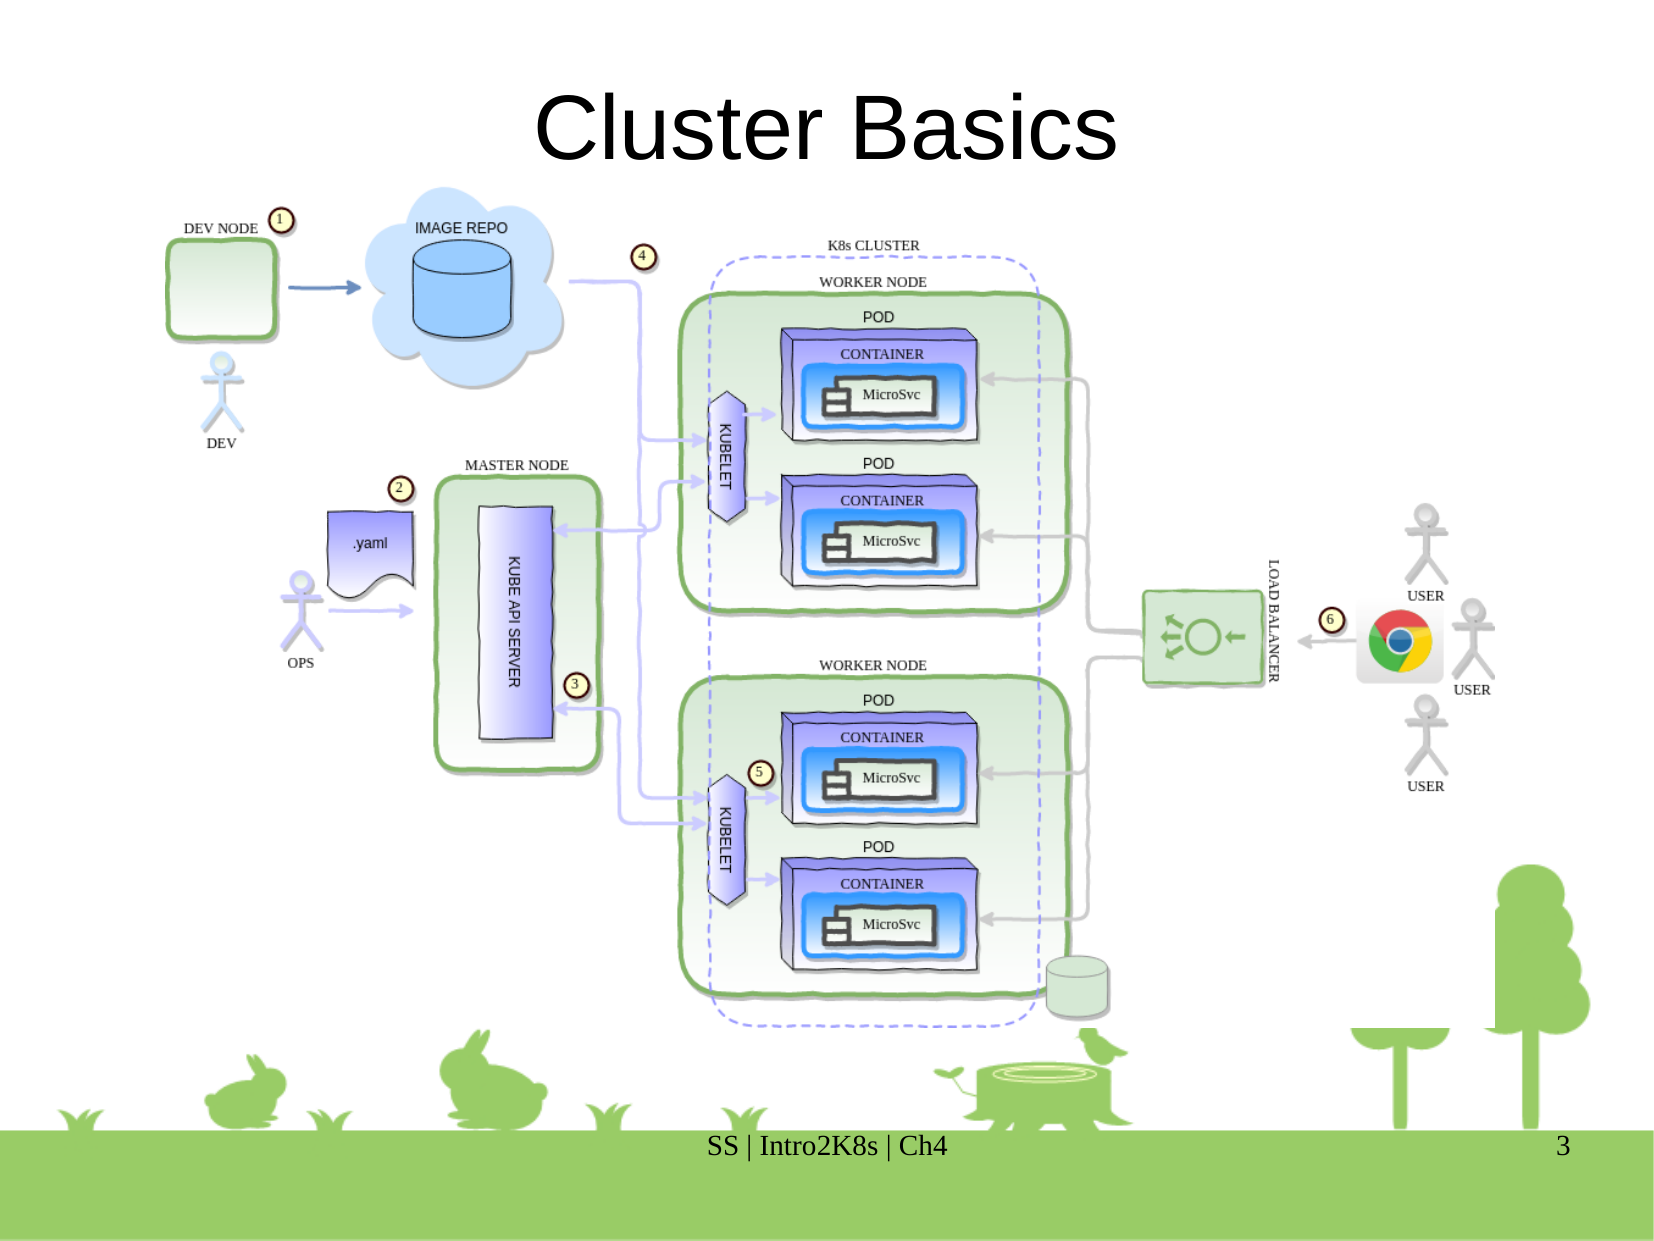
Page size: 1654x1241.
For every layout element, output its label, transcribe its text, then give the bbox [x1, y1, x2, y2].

title Cluster Basics [59, 56, 1595, 200]
picture [0, 0, 1654, 1241]
